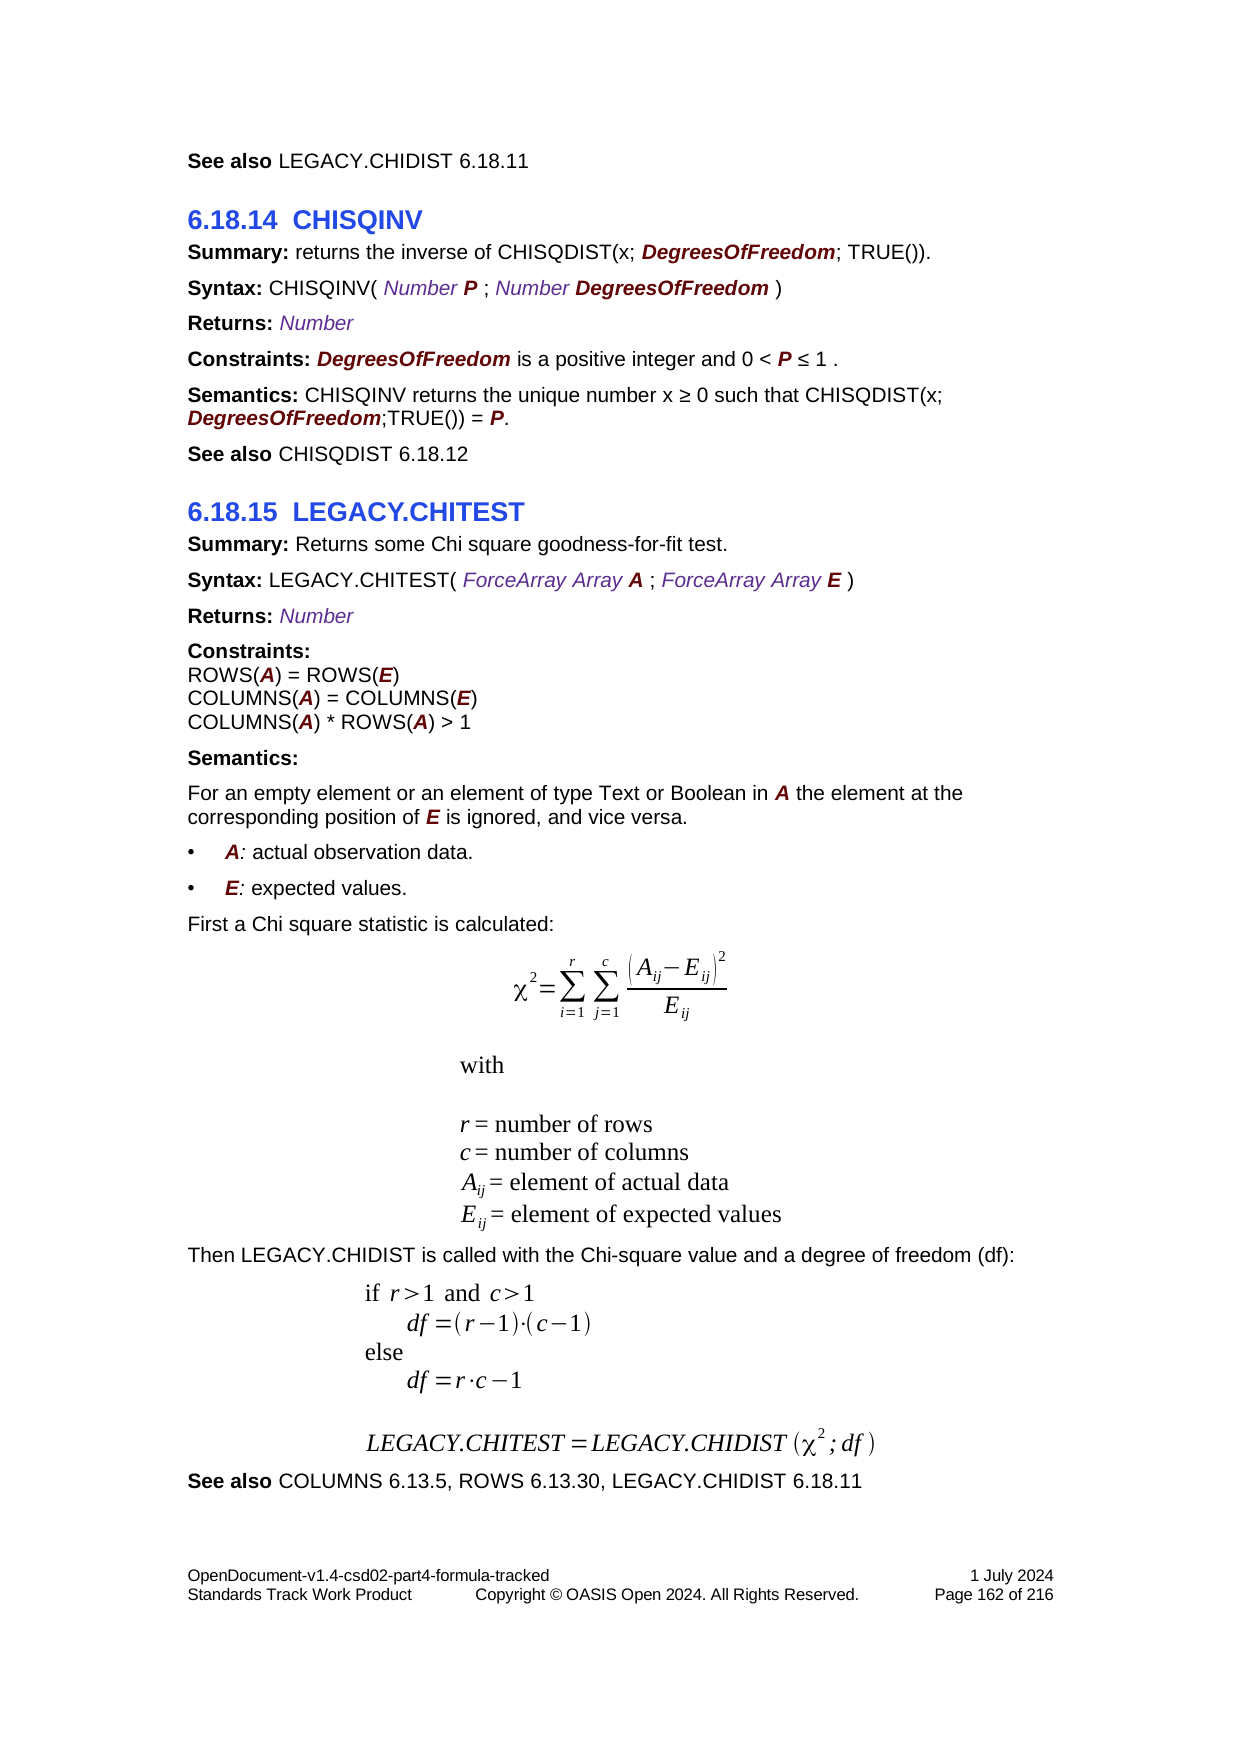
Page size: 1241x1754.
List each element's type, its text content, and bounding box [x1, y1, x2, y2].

text Returns: Number [187, 604, 1053, 628]
subtitle CHISQINV [187, 204, 1053, 234]
text Returns: Number [187, 312, 1053, 335]
text See also COLUMNS 6.13.5, ROWS 6.13.30, LEGACY.CHIDIST 6.18.11 [187, 1469, 1053, 1493]
text For an empty element or an element of type Text or Boolean in A the element at the corresponding position of E is ignored, and vice versa. [187, 782, 1053, 829]
text Constraints: ROWS(A) = ROWS(E) COLUMNS(A) = COLUMNS(E) COLUMNS(A) * ROWS(A) > 1 [187, 640, 1053, 734]
text Semantics: CHISQINV returns the unique number x ≥ 0 such that CHISQDIST(x; DegreesOfFreedom;TRUE()) = P. [187, 383, 1053, 430]
text Summary: Returns some Chi square goodness-for-fit test. [187, 533, 1053, 556]
text See also CHISQDIST 6.18.12 [187, 442, 1053, 466]
text Summary: returns the inverse of CHISQDIST(x; DegreesOfFreedom; TRUE()). [187, 241, 1053, 264]
list A: actual observation data. [187, 841, 1053, 864]
subtitle LEGACY.CHITEST [187, 497, 1053, 527]
text Syntax: CHISQINV( Number P ; Number DegreesOfFreedom ) [187, 276, 1053, 300]
text First a Chi square statistic is calculated: [187, 912, 1053, 936]
list E: expected values. [187, 876, 1053, 900]
text Syntax: LEGACY.CHITEST( ForceArray Array A ; ForceArray Array E ) [187, 568, 1053, 592]
text Then LEGACY.CHIDIST is called with the Chi-square value and a degree of freedom (df): [187, 1244, 1053, 1267]
text Semantics: [187, 746, 1053, 769]
text See also LEGACY.CHIDIST 6.18.11 [187, 150, 1053, 173]
text Constraints: DegreesOfFreedom is a positive integer and 0 < P ≤ 1 . [187, 347, 1053, 371]
